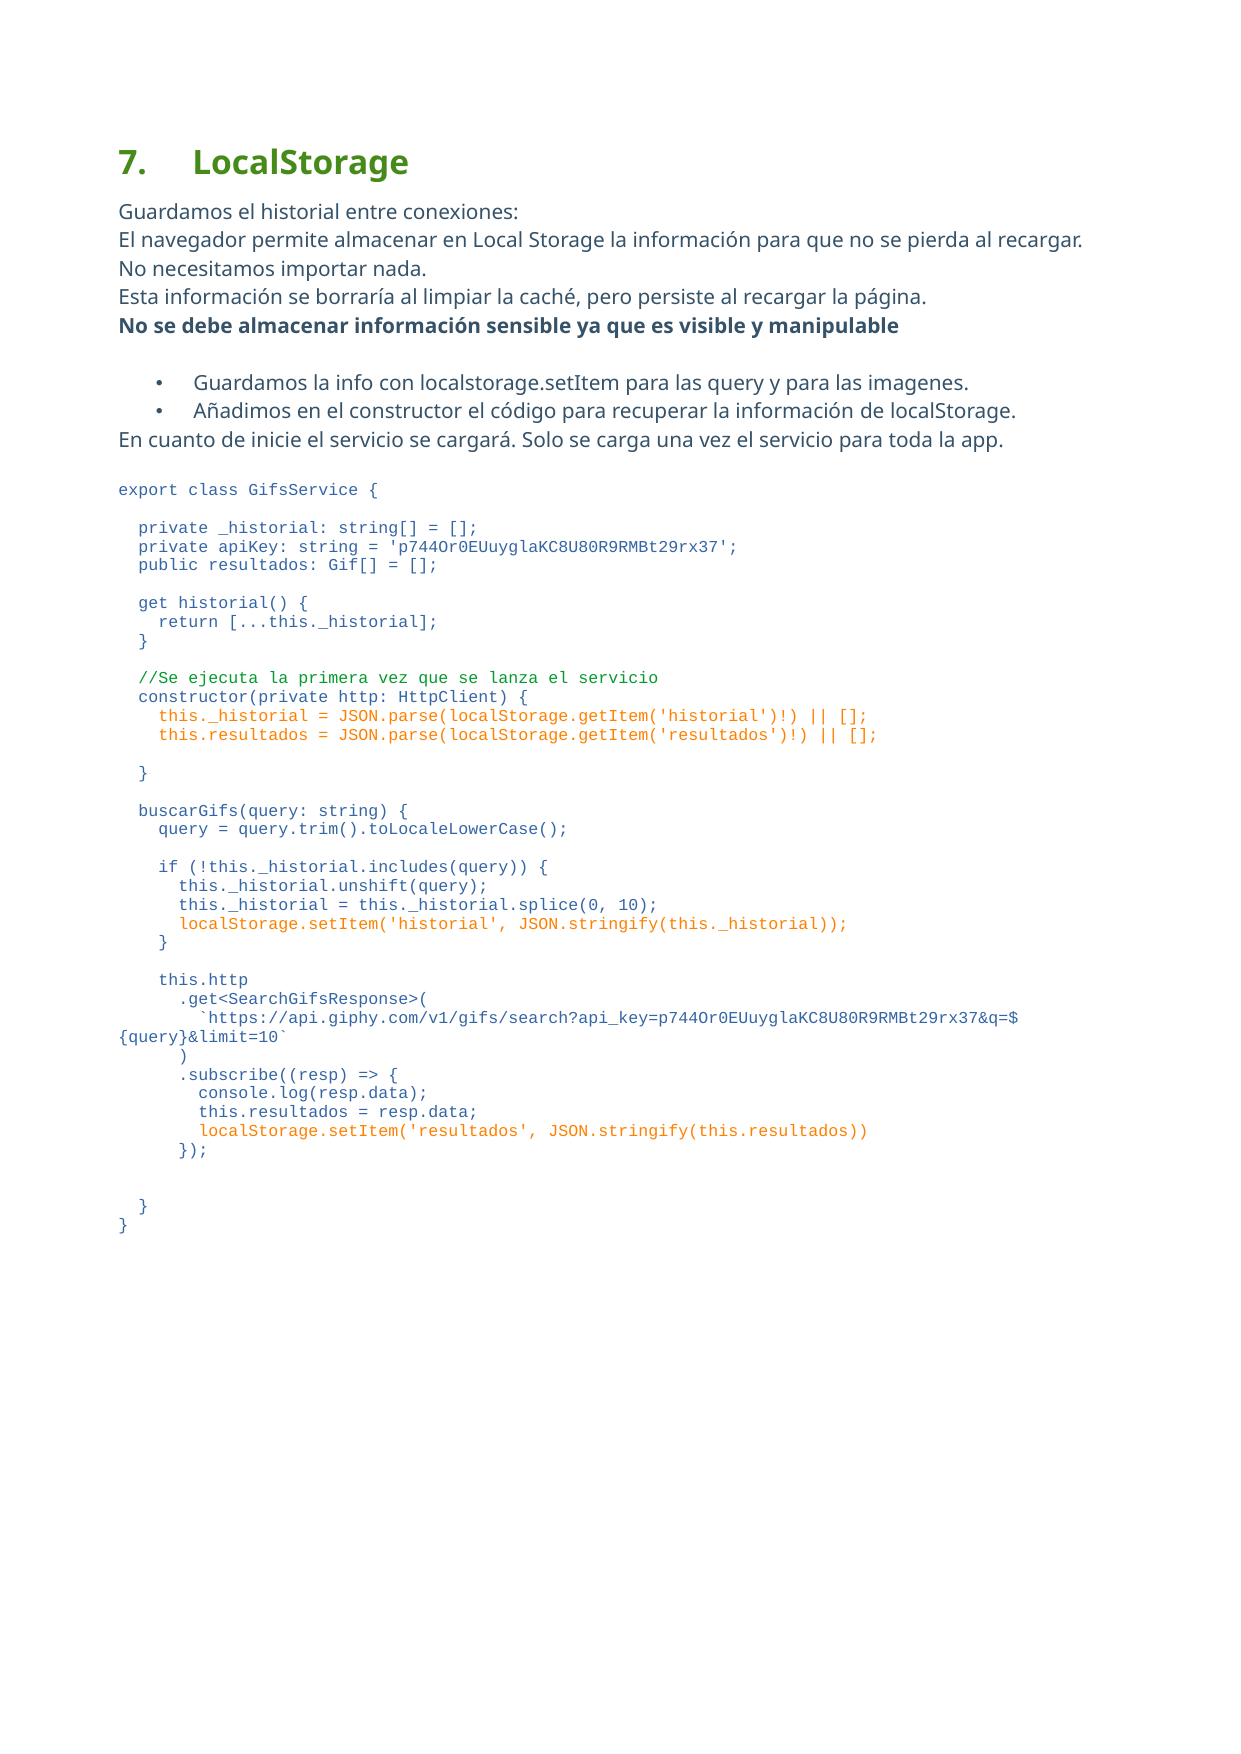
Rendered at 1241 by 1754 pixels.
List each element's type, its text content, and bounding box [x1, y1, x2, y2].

text localStorage.setItem('historial', JSON.stringify(this._historial)); [118, 915, 1122, 934]
list Añadimos en el constructor el código para recuperar la información de localStorage. [156, 396, 1122, 425]
text this._historial.unshift(query); [118, 877, 1122, 896]
text Esta información se borraría al limpiar la caché, pero persiste al recargar la página. [118, 282, 1122, 311]
list Guardamos la info con localstorage.setItem para las query y para las imagenes. [156, 368, 1122, 396]
text if (!this._historial.includes(query)) { [118, 859, 1122, 877]
text this.resultados = resp.data; [118, 1104, 1122, 1123]
text No necesitamos importar nada. [118, 254, 1122, 282]
text } [118, 1198, 1122, 1217]
text //Se ejecuta la primera vez que se lanza el servicio [118, 670, 1122, 689]
text ) [118, 1047, 1122, 1066]
text } [118, 764, 1122, 783]
text private _historial: string[] = []; [118, 519, 1122, 538]
text get historial() { [118, 595, 1122, 613]
text localStorage.setItem('resultados', JSON.stringify(this.resultados)) [118, 1123, 1122, 1141]
text El navegador permite almacenar en Local Storage la información para que no se pierda al recargar. [118, 226, 1122, 254]
text this.resultados = JSON.parse(localStorage.getItem('resultados')!) || []; [118, 727, 1122, 746]
text No se debe almacenar información sensible ya que es visible y manipulable [118, 311, 1122, 339]
text export class GifsService { [118, 482, 1122, 500]
text .get<SearchGifsResponse>( [118, 991, 1122, 1009]
text return [...this._historial]; [118, 613, 1122, 632]
text private apiKey: string = 'p744Or0EUuyglaKC8U80R9RMBt29rx37'; [118, 538, 1122, 557]
text buscarGifs(query: string) { [118, 802, 1122, 821]
text } [118, 1217, 1122, 1236]
text this.http [118, 972, 1122, 991]
text Guardamos el historial entre conexiones: [118, 197, 1122, 226]
text console.log(resp.data); [118, 1085, 1122, 1104]
text query = query.trim().toLocaleLowerCase(); [118, 821, 1122, 840]
text } [118, 632, 1122, 651]
text public resultados: Gif[] = []; [118, 557, 1122, 576]
text this._historial = JSON.parse(localStorage.getItem('historial')!) || []; [118, 708, 1122, 727]
text this._historial = this._historial.splice(0, 10); [118, 896, 1122, 915]
text }); [118, 1141, 1122, 1160]
text En cuanto de inicie el servicio se cargará. Solo se carga una vez el servicio para toda la app. [118, 425, 1122, 453]
text } [118, 934, 1122, 953]
text `https://api.giphy.com/v1/gifs/search?api_key=p744Or0EUuyglaKC8U80R9RMBt29rx37&q=${query}&limit=10` [118, 1009, 1122, 1047]
text constructor(private http: HttpClient) { [118, 689, 1122, 708]
text .subscribe((resp) => { [118, 1066, 1122, 1085]
subtitle LocalStorage [118, 139, 1122, 185]
